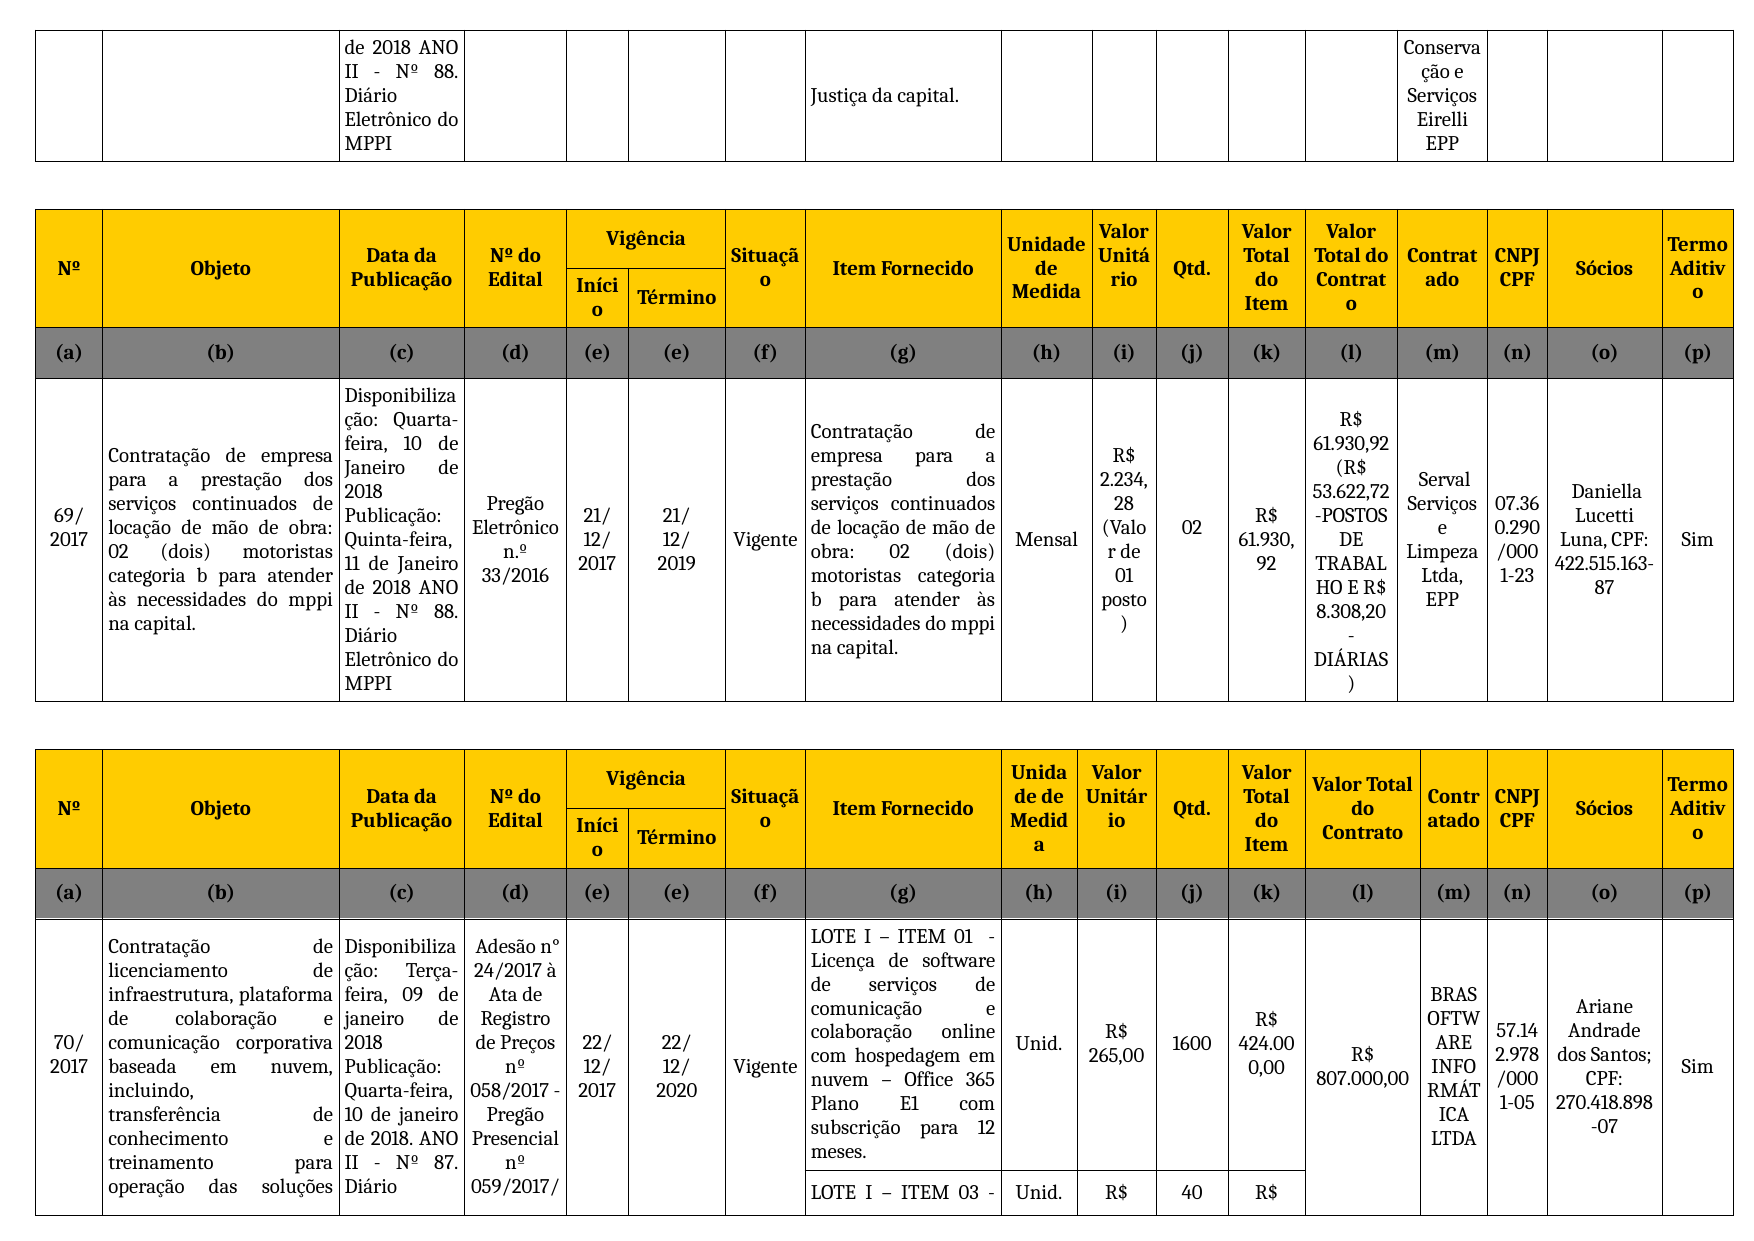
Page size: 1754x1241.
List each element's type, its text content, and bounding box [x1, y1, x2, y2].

table_cell (i) [1093, 328, 1156, 378]
table_cell [1093, 31, 1156, 161]
table_cell (e) [567, 869, 628, 918]
table_cell [36, 31, 102, 161]
table_cell R$ 424.000,00 [1229, 920, 1305, 1169]
table_cell Contratação de licenciamento de infraestrutura, plataforma de colaboração e comunicação corporativa baseada em nuvem, incluindo, transferência de conhecimento e treinamento para operação das soluções [103, 920, 339, 1215]
table_cell Contratação de empresa para a prestação dos serviços continuados de locação de mão de obra: 02 (dois) motoristas categoria b para atender às necessidades do mppi na capital. [103, 379, 339, 701]
table_cell Disponibilização: Terça-feira, 09 de janeiro de 2018 Publicação: Quarta-feira, 10 de janeiro de 2018. ANO II - Nº 87. Diário [340, 920, 464, 1215]
table_cell [1548, 31, 1662, 161]
table_cell (e) [567, 328, 628, 378]
table_cell Unid. [1002, 1171, 1077, 1215]
table_header Objeto [103, 750, 339, 868]
table_header CNPJ CPF [1488, 750, 1547, 868]
table_cell (e) [629, 328, 725, 378]
table_cell (a) [36, 869, 102, 918]
table_cell (h) [1002, 328, 1092, 378]
table_cell (f) [726, 869, 805, 918]
table_cell Adesão n° 24/2017 à Ata de Registro de Preços nº 058/2017 - Pregão Presencial nº 059/2017/ [465, 920, 566, 1215]
table_header Sócios [1548, 750, 1662, 868]
table_cell (j) [1157, 328, 1228, 378]
table_cell (i) [1078, 869, 1156, 918]
table_cell 70/ 2017 [36, 920, 102, 1215]
table_cell [1663, 31, 1733, 161]
table_header Data da Publicação [340, 210, 464, 327]
table_header Qtd. [1157, 210, 1228, 327]
table_cell (k) [1229, 328, 1305, 378]
table_cell (p) [1663, 869, 1733, 918]
table_header Termo Aditivo [1663, 210, 1733, 327]
table_header Vigência [567, 210, 725, 268]
table_cell Contratação de empresa para a prestação dos serviços continuados de locação de mão de obra: 02 (dois) motoristas categoria b para atender às necessidades do mppi na capital. [806, 379, 1001, 701]
table_header Valor Unitário [1093, 210, 1156, 327]
table_cell 21/ 12/ 2017 [567, 379, 628, 701]
table_cell (n) [1488, 328, 1547, 378]
table_cell (l) [1306, 328, 1397, 378]
table_cell [1229, 31, 1305, 161]
table_cell [567, 31, 628, 161]
table_cell (j) [1157, 869, 1228, 918]
table_header Valor Total do Item [1229, 210, 1305, 327]
table_cell [726, 31, 805, 161]
table_cell Vigente [726, 379, 805, 701]
table_cell (k) [1229, 869, 1305, 918]
table_cell (e) [629, 869, 725, 918]
table_header Situação [726, 750, 805, 868]
table_header Sócios [1548, 210, 1662, 327]
table_header Nº [36, 210, 102, 327]
table_header CNPJ CPF [1488, 210, 1547, 327]
table_cell 21/ 12/ 2019 [629, 379, 725, 701]
table_header Contratado [1421, 750, 1487, 868]
table_cell Unid. [1002, 920, 1077, 1169]
table_cell (d) [465, 869, 566, 918]
table_cell (n) [1488, 869, 1547, 918]
table_header Vigência [567, 750, 725, 808]
table_cell LOTE I – ITEM 01 -Licença de software de serviços de comunicação e colaboração online com hospedagem em nuvem – Office 365 Plano E1 com subscrição para 12 meses. [806, 920, 1001, 1169]
table_cell (f) [726, 328, 805, 378]
table_cell (o) [1548, 869, 1662, 918]
table_cell BRASOFTWARE INFORMÁTICA LTDA [1421, 920, 1487, 1215]
table_cell [465, 31, 566, 161]
table_cell (h) [1002, 869, 1077, 918]
table_cell 07.360.290/0001-23 [1488, 379, 1547, 701]
table_header Valor Total do Item [1229, 750, 1305, 868]
table_header Nº [36, 750, 102, 868]
table_cell (m) [1421, 869, 1487, 918]
table_cell [1306, 31, 1397, 161]
table_cell 69/ 2017 [36, 379, 102, 701]
table_cell 57.142.978/0001-05 [1488, 920, 1547, 1215]
table_header Data da Publicação [340, 750, 464, 868]
table_cell Término [629, 269, 725, 327]
table_header Valor Total do Contrato [1306, 210, 1397, 327]
table_cell R$ [1229, 1171, 1305, 1215]
table_header Termo Aditivo [1663, 750, 1733, 868]
table_cell (b) [103, 869, 339, 918]
table_header Objeto [103, 210, 339, 327]
table_header Situação [726, 210, 805, 327]
table_cell 22/ 12/ 2020 [629, 920, 725, 1215]
table_cell (g) [806, 328, 1001, 378]
table_header Valor Unitário [1078, 750, 1156, 868]
table_cell R$ 265,00 [1078, 920, 1156, 1169]
table_cell [629, 31, 725, 161]
table_cell 02 [1157, 379, 1228, 701]
table_cell Sim [1663, 379, 1733, 701]
table_cell (o) [1548, 328, 1662, 378]
table_cell Início [567, 809, 628, 868]
table_cell LOTE I – ITEM 03 [806, 1171, 1001, 1215]
table_cell Daniella Lucetti Luna, CPF: 422.515.163-87 [1548, 379, 1662, 701]
table_cell R$ 2.234,28 (Valor de 01 posto) [1093, 379, 1156, 701]
table_cell Ariane Andrade dos Santos; CPF: 270.418.898-07 [1548, 920, 1662, 1215]
table_cell 40 [1157, 1171, 1228, 1215]
table_cell (c) [340, 869, 464, 918]
table_cell 1600 [1157, 920, 1228, 1169]
table_cell Início [567, 269, 628, 327]
table_header Item Fornecido [806, 750, 1001, 868]
table_cell Término [629, 809, 725, 868]
table_cell Conservação e Serviços Eirelli EPP [1398, 31, 1487, 161]
table_cell de 2018 ANO II - Nº 88. Diário Eletrônico do MPPI [340, 31, 464, 161]
table_header Qtd. [1157, 750, 1228, 868]
table_cell Justiça da capital. [806, 31, 1001, 161]
table_header Unidade de Medida [1002, 750, 1077, 868]
table_cell (b) [103, 328, 339, 378]
table_cell (d) [465, 328, 566, 378]
table_cell Disponibilização: Quarta-feira, 10 de Janeiro de 2018 Publicação: Quinta-feira, 11 de Janeiro de 2018 ANO II - Nº 88. Diário Eletrônico do MPPI [340, 379, 464, 701]
table_cell (g) [806, 869, 1001, 918]
table_cell R$ 807.000,00 [1306, 920, 1420, 1215]
table_cell R$ 61.930,92 [1229, 379, 1305, 701]
table_cell (c) [340, 328, 464, 378]
table_header Contratado [1398, 210, 1487, 327]
table_header Nº do Edital [465, 210, 566, 327]
table_cell 22/ 12/ 2017 [567, 920, 628, 1215]
table_cell (l) [1306, 869, 1420, 918]
table_cell R$ 61.930,92 (R$ 53.622,72-POSTOS DE TRABALHO E R$ 8.308,20 - DIÁRIAS) [1306, 379, 1397, 701]
table_cell [103, 31, 339, 161]
table_cell (a) [36, 328, 102, 378]
table_cell [1157, 31, 1228, 161]
table_cell Serval Serviços e Limpeza Ltda, EPP [1398, 379, 1487, 701]
table_cell (m) [1398, 328, 1487, 378]
table_cell R$ [1078, 1171, 1156, 1215]
table_cell Pregão Eletrônico n.º 33/2016 [465, 379, 566, 701]
table_header Valor Total do Contrato [1306, 750, 1420, 868]
table_cell (p) [1663, 328, 1733, 378]
table_header Nº do Edital [465, 750, 566, 868]
table_cell Mensal [1002, 379, 1092, 701]
table_cell Sim [1663, 920, 1733, 1215]
table_header Unidade de Medida [1002, 210, 1092, 327]
table_header Item Fornecido [806, 210, 1001, 327]
table_cell [1488, 31, 1547, 161]
table_cell [1002, 31, 1092, 161]
table_cell Vigente [726, 920, 805, 1215]
